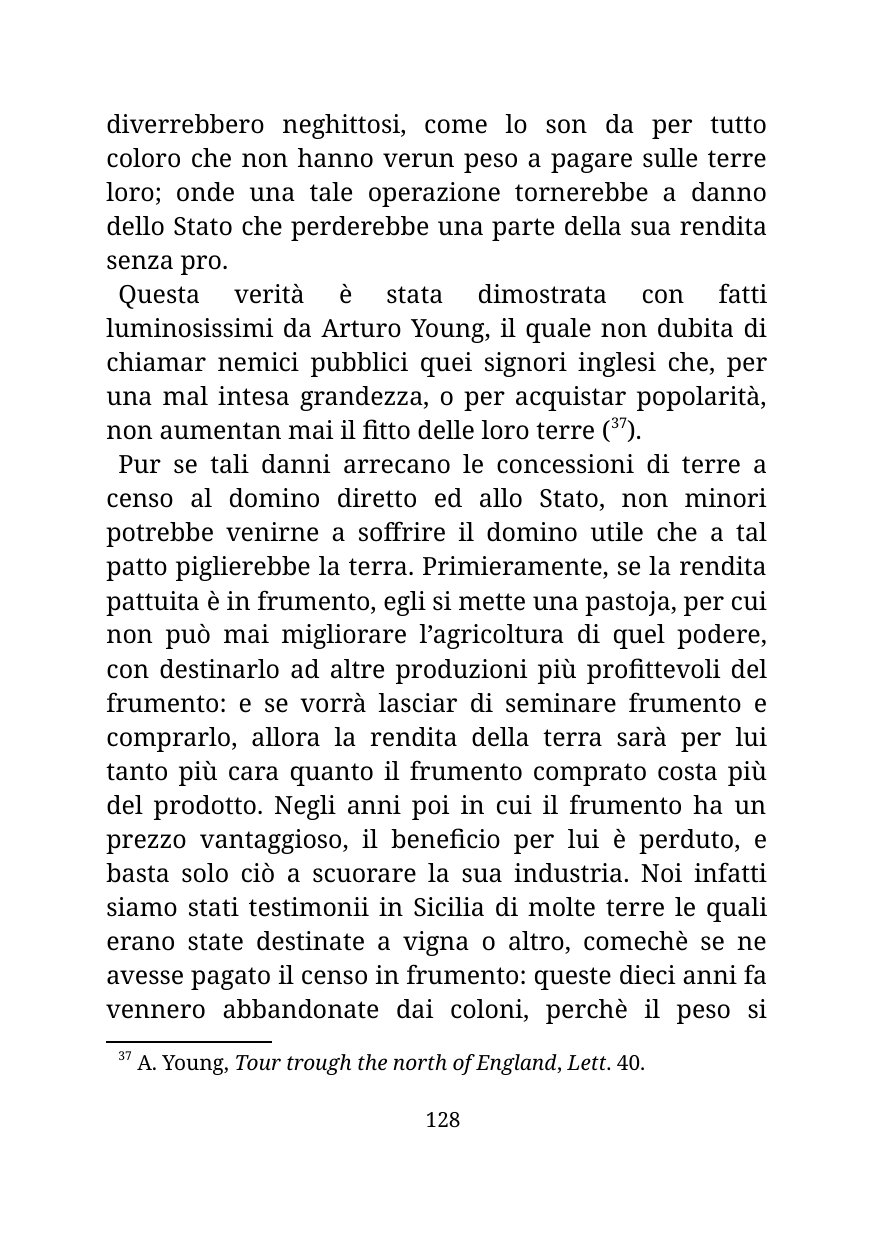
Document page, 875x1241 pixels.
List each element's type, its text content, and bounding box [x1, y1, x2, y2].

text A. Young, Tour trough the north of England, Lett. 40. [106, 1048, 768, 1076]
text Pur se tali danni arrecano le concessioni di terre a censo al domino diretto ed allo Stato, non minori potrebbe venirne a soffrire il domino utile che a tal patto piglierebbe la terra. Primieramente, se la rendita pattuita è in frumento, egli si mette una pastoja, per cui non può mai migliorare l’agricoltura di quel podere, con destinarlo ad altre produzioni più profittevoli del frumento: e se vorrà lasciar di seminare frumento e comprarlo, allora la rendita della terra sarà per lui tanto più cara quanto il frumento comprato costa più del prodotto. Negli anni poi in cui il frumento ha un prezzo vantaggioso, il beneficio per lui è perduto, e basta solo ciò a scuorare la sua industria. Noi infatti siamo stati testimonii in Sicilia di molte terre le quali erano state destinate a vigna o altro, comechè se ne avesse pagato il censo in frumento: queste dieci anni fa vennero abbandonate dai coloni, perchè il peso si [106, 447, 768, 1026]
text diverrebbero neghittosi, come lo son da per tutto coloro che non hanno verun peso a pagare sulle terre loro; onde una tale operazione tornerebbe a danno dello Stato che perderebbe una parte della sua rendita senza pro. [106, 106, 768, 277]
text Questa verità è stata dimostrata con fatti luminosissimi da Arturo Young, il quale non dubita di chiamar nemici pubblici quei signori inglesi che, per una mal intesa grandezza, o per acquistar popolarità, non aumentan mai il fitto delle loro terre (). [106, 277, 768, 447]
